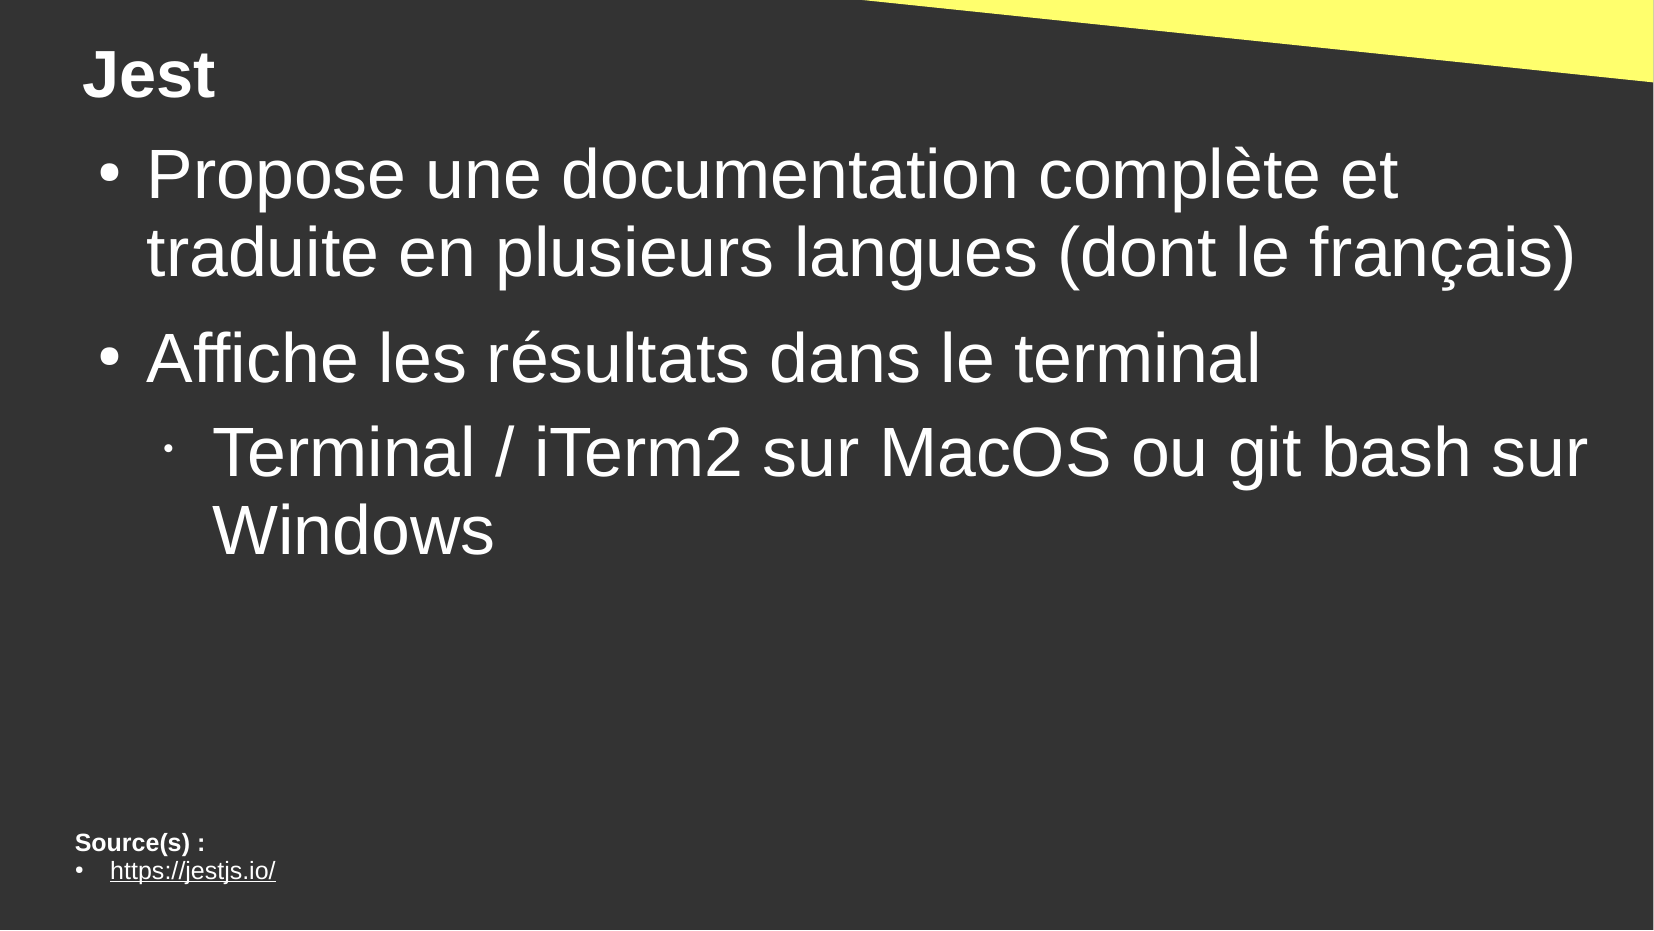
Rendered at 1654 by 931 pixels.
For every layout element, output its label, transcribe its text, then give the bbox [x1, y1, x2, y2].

list Propose une documentation complète et traduite en plusieurs langues (dont le français) Affiche les résultats dans le terminal Terminal / iTerm2 sur MacOS ou git bash sur Windows [80, 135, 1619, 615]
text_box Source(s) : https://jestjs.io/ [59, 821, 426, 906]
title Jest [82, 37, 1571, 114]
text_box [862, 0, 1654, 83]
